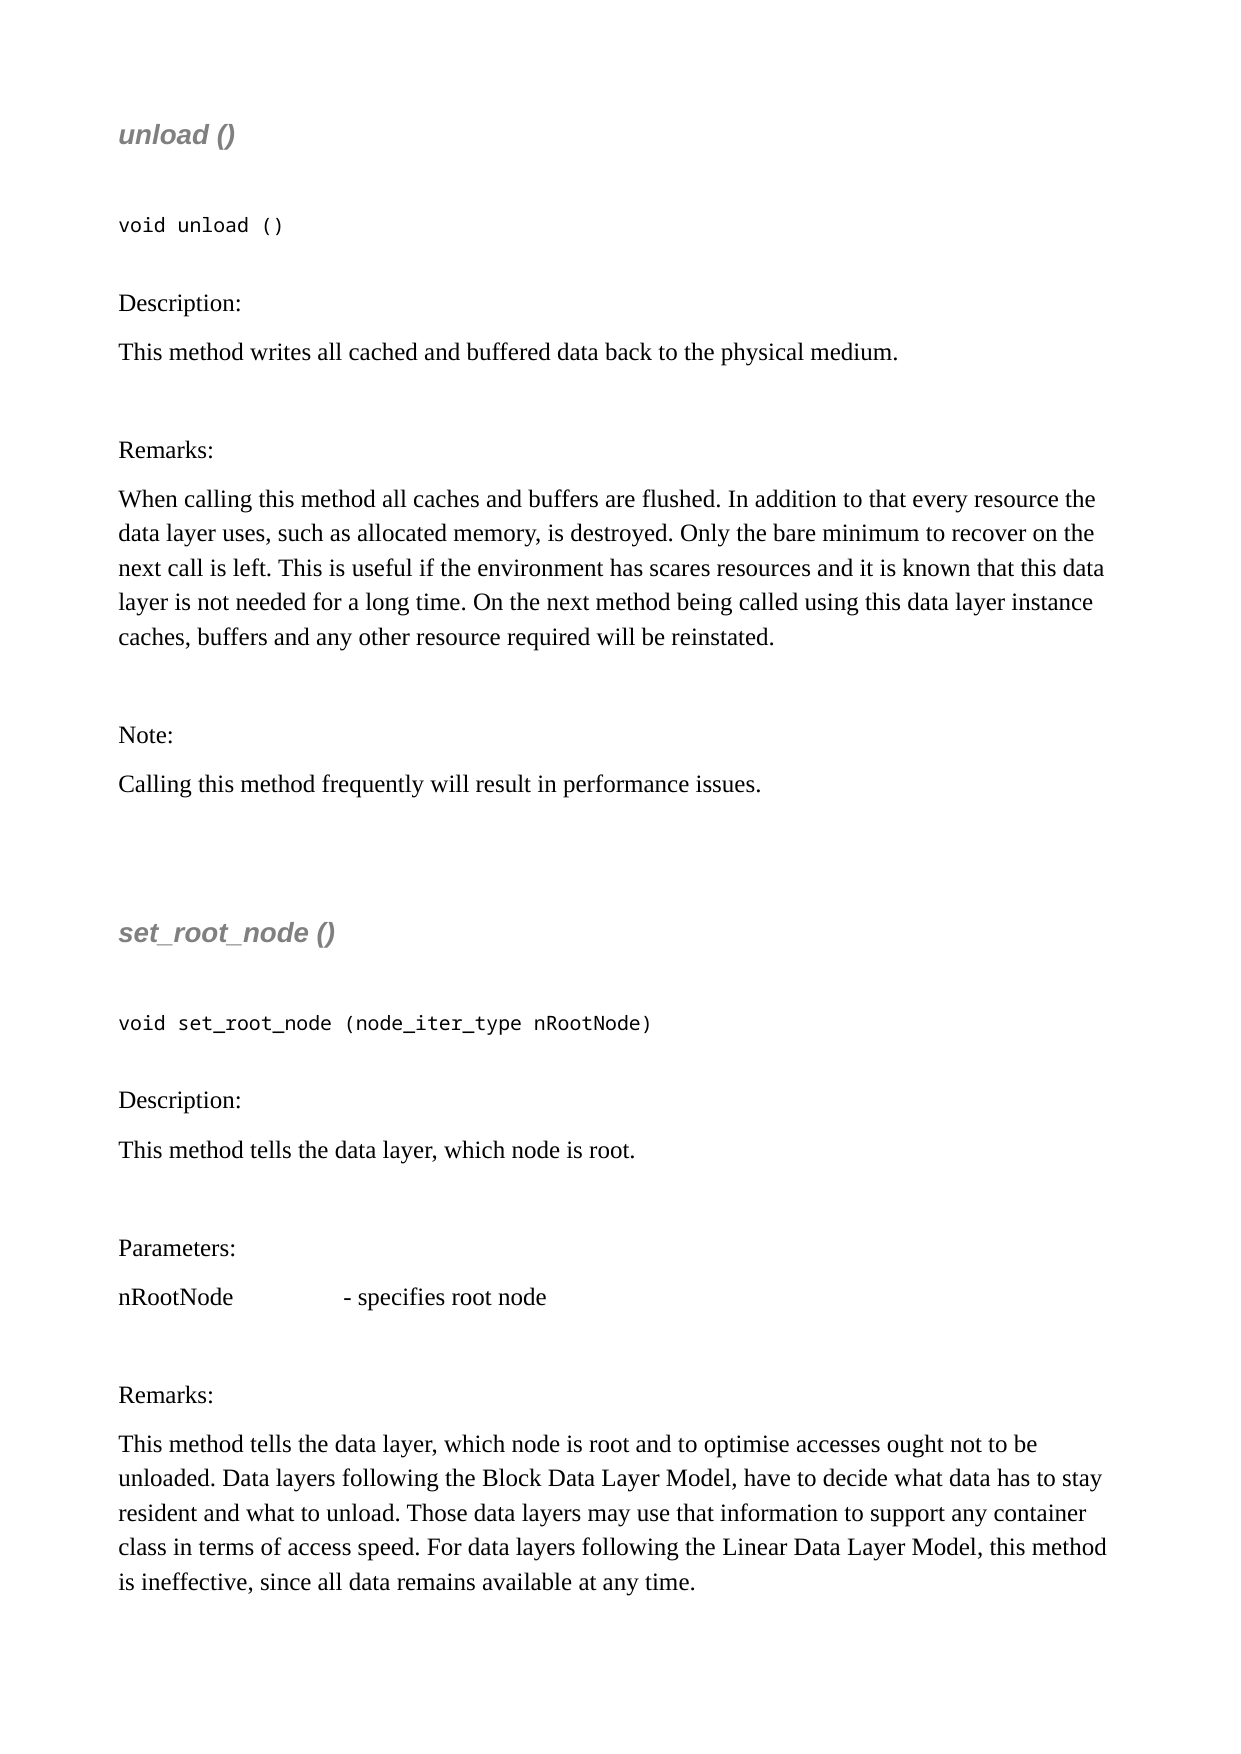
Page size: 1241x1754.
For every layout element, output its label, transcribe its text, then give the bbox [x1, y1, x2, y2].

text Description: [118, 1086, 1122, 1114]
text nRootNode - specifies root node [118, 1282, 1122, 1311]
text Remarks: [118, 435, 1122, 463]
subtitle unload () [118, 118, 1122, 150]
subtitle set_root_node () [118, 916, 1122, 948]
text void set_root_node (node_iter_type nRootNode) [118, 1009, 1122, 1037]
text This method tells the data layer, which node is root and to optimise accesses ought not to be unloaded. Data layers following the Block Data Layer Model, have to decide what data has to stay resident and what to unload. Those data layers may use that information to support any container class in terms of access speed. For data layers following the Linear Data Layer Model, this method is ineffective, since all data remains available at any time. [118, 1429, 1122, 1596]
text void unload () [118, 212, 1122, 238]
text Note: [118, 720, 1122, 749]
text Remarks: [118, 1380, 1122, 1409]
text Description: [118, 288, 1122, 316]
text This method tells the data layer, which node is root. [118, 1135, 1122, 1163]
text Calling this method frequently will result in performance issues. [118, 769, 1122, 798]
text Parameters: [118, 1233, 1122, 1262]
text This method writes all cached and buffered data back to the physical medium. [118, 337, 1122, 365]
text When calling this method all caches and buffers are flushed. In addition to that every resource the data layer uses, such as allocated memory, is destroyed. Only the bare minimum to recover on the next call is left. This is useful if the environment has scares resources and it is known that this data layer is not needed for a long time. On the next method being called using this data layer instance caches, buffers and any other resource required will be reinstated. [118, 484, 1122, 651]
